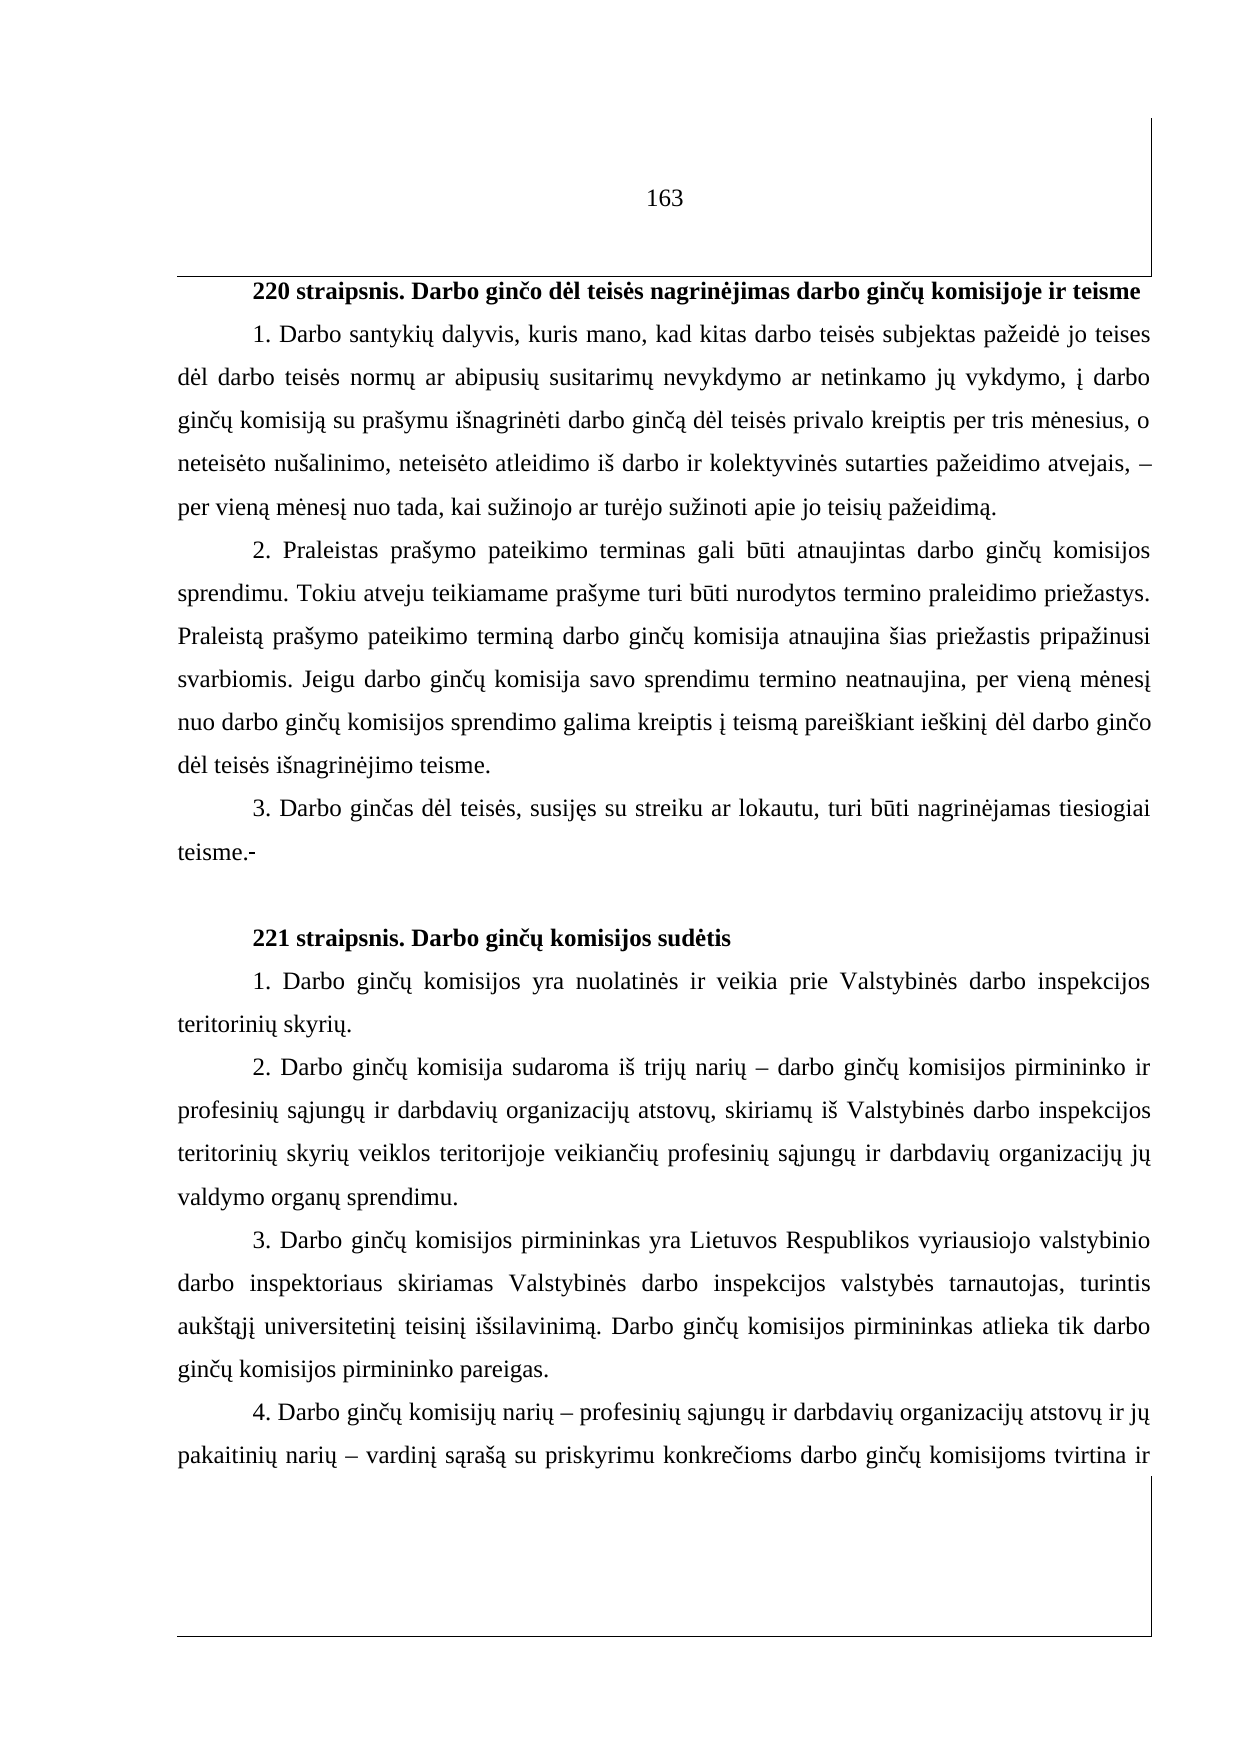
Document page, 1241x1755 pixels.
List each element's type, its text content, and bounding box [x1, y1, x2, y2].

text 1. Darbo ginčų komisijos yra nuolatinės ir veikia prie Valstybinės darbo inspekcijos teritorinių skyrių. [177, 966, 1152, 1038]
subtitle 221 straipsnis. Darbo ginčų komisijos sudėtis [177, 923, 1152, 952]
text 2. Praleistas prašymo pateikimo terminas gali būti atnaujintas darbo ginčų komisijos sprendimu. Tokiu atveju teikiamame prašyme turi būti nurodytos termino praleidimo priežastys. Praleistą prašymo pateikimo terminą darbo ginčų komisija atnaujina šias priežastis pripažinusi svarbiomis. Jeigu darbo ginčų komisija savo sprendimu termino neatnaujina, per vieną mėnesį nuo darbo ginčų komisijos sprendimo galima kreiptis į teismą pareiškiant ieškinį dėl darbo ginčo dėl teisės išnagrinėjimo teisme. [177, 535, 1152, 779]
text 4. Darbo ginčų komisijų narių – profesinių sąjungų ir darbdavių organizacijų atstovų ir jų pakaitinių narių – vardinį sąrašą su priskyrimu konkrečioms darbo ginčų komisijoms tvirtina ir [177, 1397, 1152, 1469]
subtitle 220 straipsnis. Darbo ginčo dėl teisės nagrinėjimas darbo ginčų komisijoje ir teisme [177, 276, 1152, 305]
text 3. Darbo ginčų komisijos pirmininkas yra Lietuvos Respublikos vyriausiojo valstybinio darbo inspektoriaus skiriamas Valstybinės darbo inspekcijos valstybės tarnautojas, turintis aukštąjį universitetinį teisinį išsilavinimą. Darbo ginčų komisijos pirmininkas atlieka tik darbo ginčų komisijos pirmininko pareigas. [177, 1225, 1152, 1383]
text 1. Darbo santykių dalyvis, kuris mano, kad kitas darbo teisės subjektas pažeidė jo teises dėl darbo teisės normų ar abipusių susitarimų nevykdymo ar netinkamo jų vykdymo, į darbo ginčų komisiją su prašymu išnagrinėti darbo ginčą dėl teisės privalo kreiptis per tris mėnesius, o neteisėto nušalinimo, neteisėto atleidimo iš darbo ir kolektyvinės sutarties pažeidimo atvejais, –per vieną mėnesį nuo tada, kai sužinojo ar turėjo sužinoti apie jo teisių pažeidimą. [177, 319, 1152, 520]
text 2. Darbo ginčų komisija sudaroma iš trijų narių – darbo ginčų komisijos pirmininko ir profesinių sąjungų ir darbdavių organizacijų atstovų, skiriamų iš Valstybinės darbo inspekcijos teritorinių skyrių veiklos teritorijoje veikiančių profesinių sąjungų ir darbdavių organizacijų jų valdymo organų sprendimu. [177, 1052, 1152, 1210]
text 3. Darbo ginčas dėl teisės, susijęs su streiku ar lokautu, turi būti nagrinėjamas tiesiogiai teisme. [177, 793, 1152, 865]
